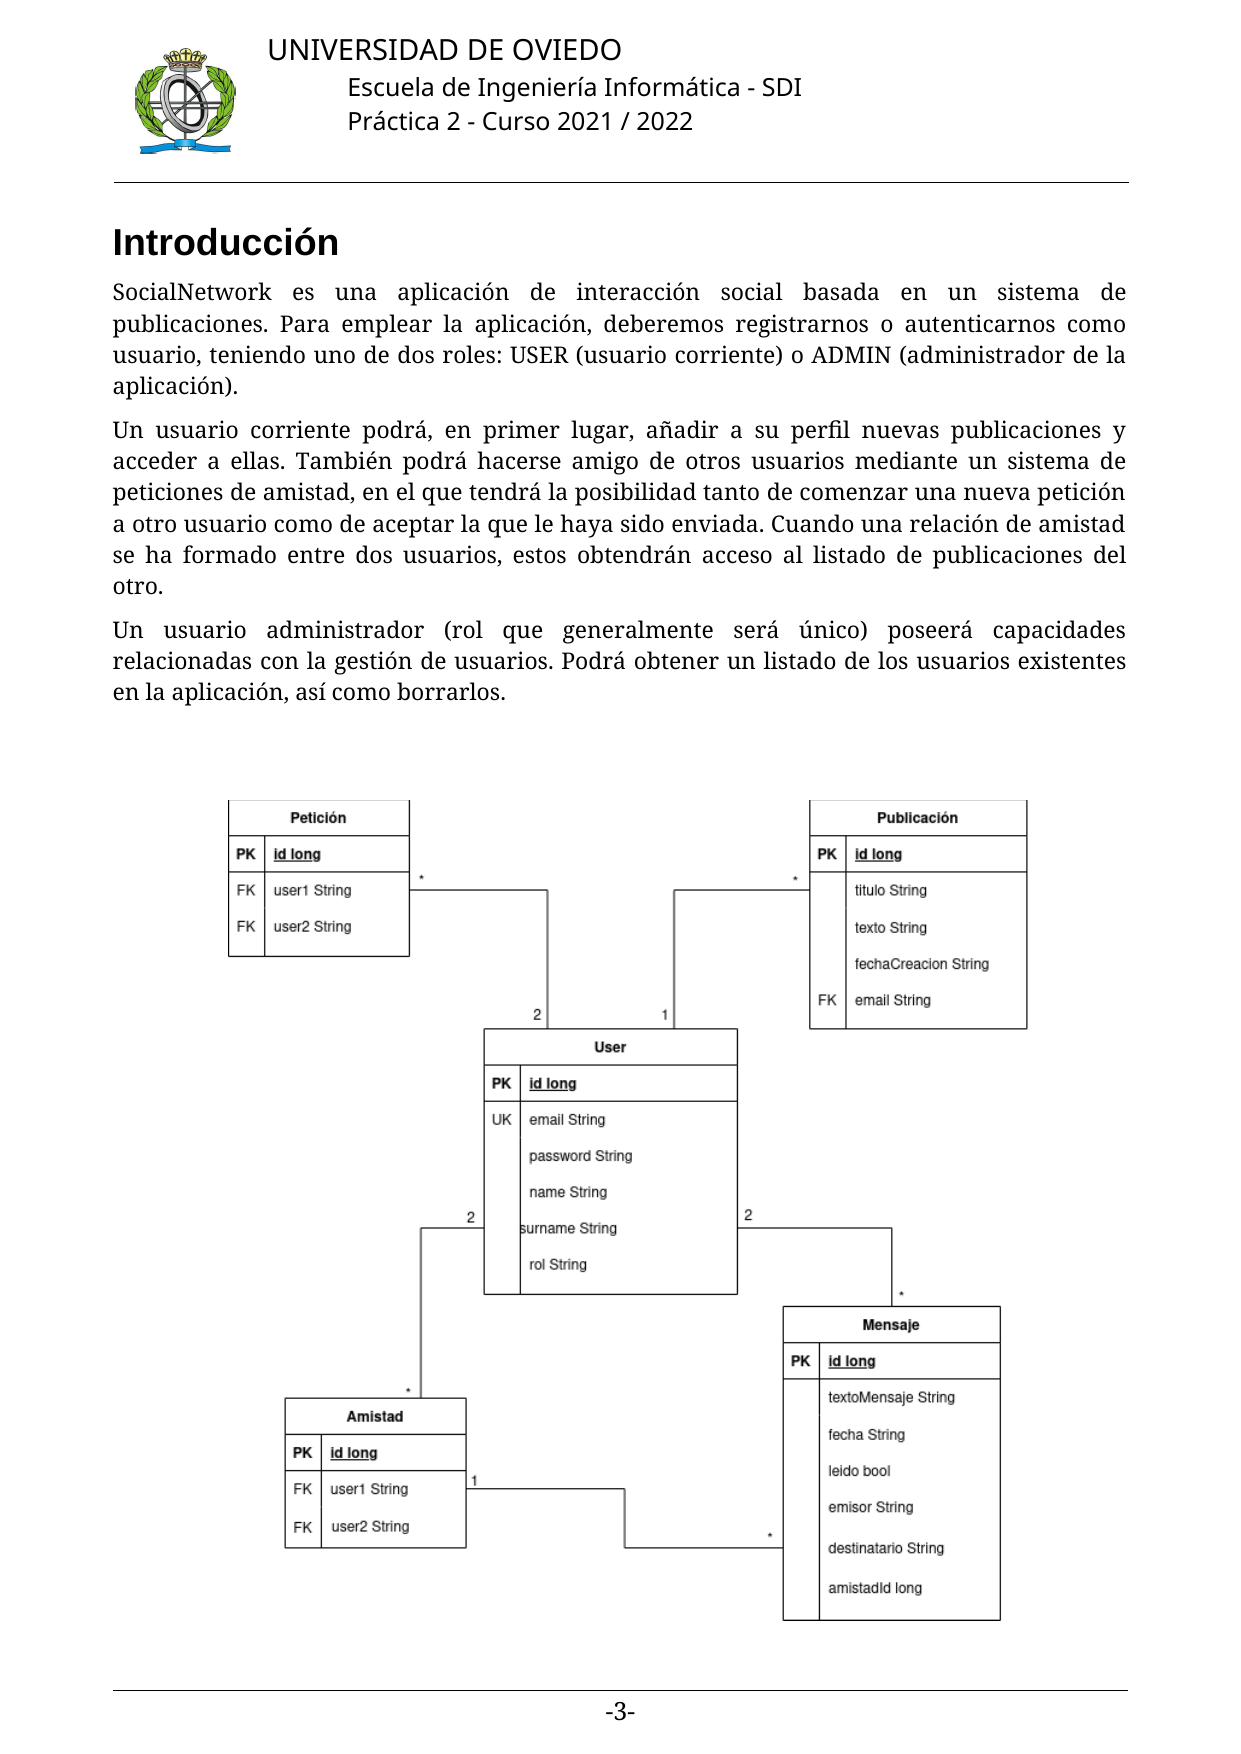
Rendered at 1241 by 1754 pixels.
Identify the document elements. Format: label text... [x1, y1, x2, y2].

text SocialNetwork es una aplicación de interacción social basada en un sistema de publicaciones. Para emplear la aplicación, deberemos registrarnos o autenticarnos como usuario, teniendo uno de dos roles: USER (usuario corriente) o ADMIN (administrador de la aplicación). [112, 276, 1128, 401]
text Un usuario administrador (rol que generalmente será único) poseerá capacidades relacionadas con la gestión de usuarios. Podrá obtener un listado de los usuarios existentes en la aplicación, así como borrarlos. [112, 614, 1128, 707]
picture [125, 42, 238, 157]
subtitle Introducción [112, 221, 1128, 264]
text Un usuario corriente podrá, en primer lugar, añadir a su perfil nuevas publicaciones y acceder a ellas. También podrá hacerse amigo de otros usuarios mediante un sistema de peticiones de amistad, en el que tendrá la posibilidad tanto de comenzar una nueva petición a otro usuario como de aceptar la que le haya sido enviada. Cuando una relación de amistad se ha formado entre dos usuarios, estos obtendrán acceso al listado de publicaciones del otro. [112, 414, 1128, 601]
picture [228, 800, 1112, 1621]
